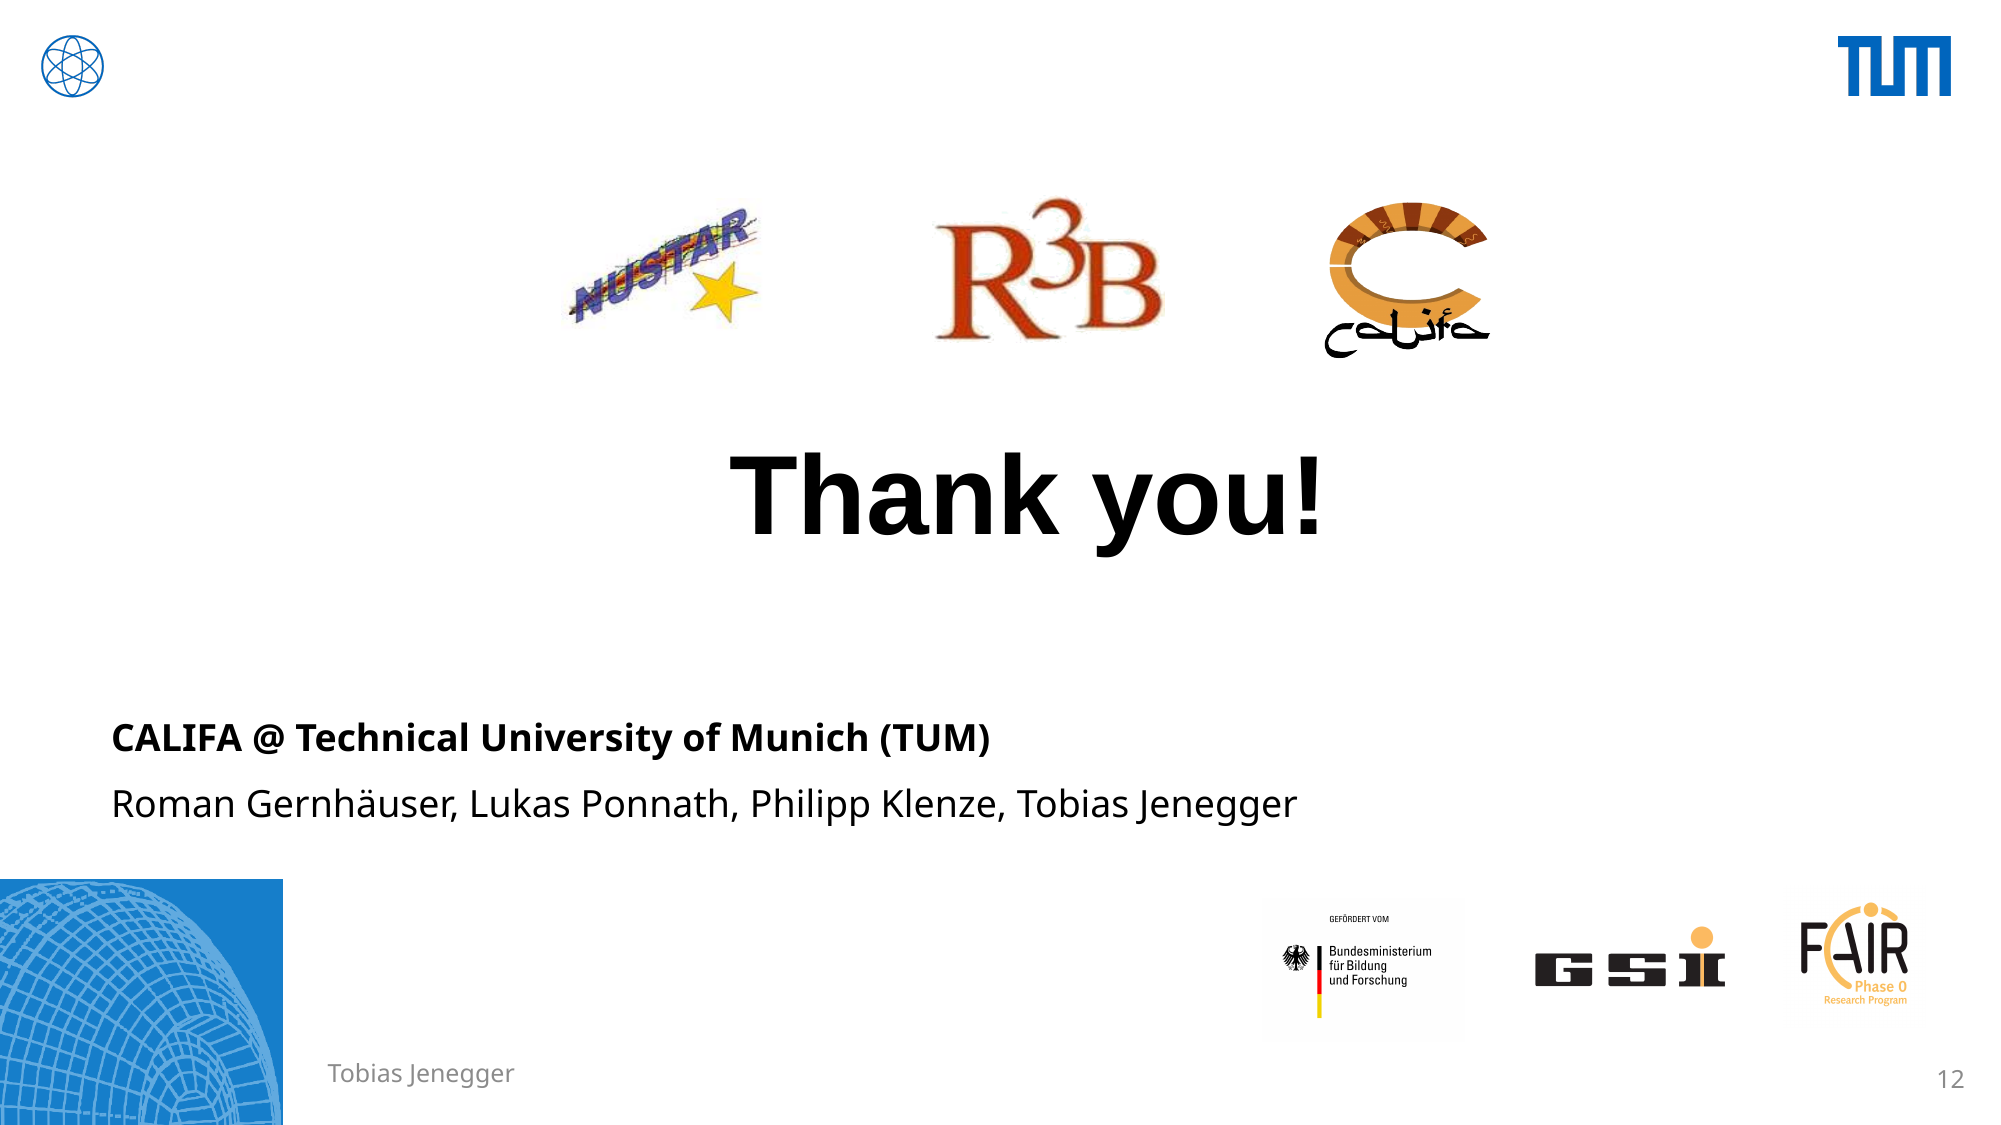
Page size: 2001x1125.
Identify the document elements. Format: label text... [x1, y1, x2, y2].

picture [561, 198, 775, 350]
picture [1322, 198, 1495, 362]
picture [1489, 915, 1772, 1009]
picture [36, 30, 108, 101]
picture [0, 879, 283, 1125]
picture [1838, 36, 1951, 96]
picture [932, 194, 1165, 343]
text_box Thank you! [714, 425, 1412, 566]
picture [1262, 898, 1465, 1042]
list CALIFA @ Technical University of Munich (TUM) Roman Gernhäuser, Lukas Ponnath, Philipp Klenze, Tobias Jenegger [96, 113, 1910, 990]
picture [1783, 885, 1926, 1028]
slide_number Tobias Jenegger [312, 1042, 588, 1103]
